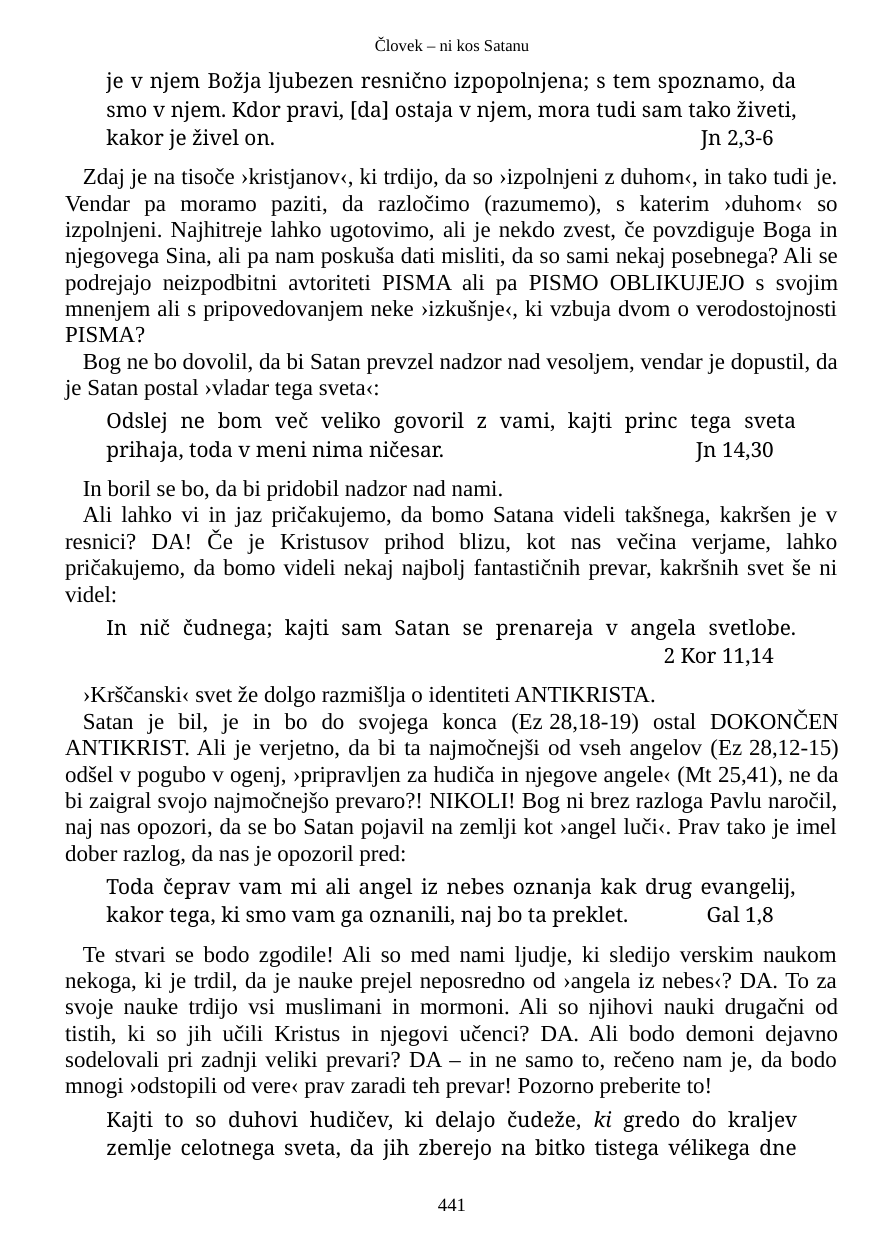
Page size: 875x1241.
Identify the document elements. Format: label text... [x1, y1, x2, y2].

text Satan je bil, je in bo do svojega konca (Ez 28,18-19) ostal DOKONČEN ANTIKRIST. Ali je verjetno, da bi ta najmočnejši od vseh angelov (Ez 28,12-15) odšel v pogubo v ogenj, ›pripravljen za hudiča in njegove angele‹ (Mt 25,41), ne da bi zaigral svojo najmočnejšo prevaro?! NIKOLI! Bog ni brez razloga Pavlu naročil, naj nas opozori, da se bo Satan pojavil na zemlji kot ›angel luči‹. Prav tako je imel dober razlog, da nas je opozoril pred: [65, 708, 839, 866]
text Odslej ne bom več veliko govoril z vami, kajti princ tega sveta prihaja, toda v meni nima ničesar. Jn 14,30 [106, 407, 797, 463]
text In boril se bo, da bi pridobil nadzor nad nami. [65, 475, 839, 502]
text Toda čeprav vam mi ali angel iz nebes oznanja kak drug evangelij, kakor tega, ki smo vam ga oznanili, naj bo ta preklet. Gal 1,8 [106, 872, 797, 929]
text Zdaj je na tisoče ›kristjanov‹, ki trdijo, da so ›izpolnjeni z duhom‹, in tako tudi je. Vendar pa moramo paziti, da razločimo (razumemo), s katerim ›duhom‹ so izpolnjeni. Najhitreje lahko ugotovimo, ali je nekdo zvest, če povzdiguje Boga in njegovega Sina, ali pa nam poskuša dati misliti, da so sami nekaj posebnega? Ali se podrejajo neizpodbitni avtoriteti PISMA ali pa PISMO OBLIKUJEJO s svojim mnenjem ali s pripovedovanjem neke ›izkušnje‹, ki vzbuja dvom o verodostojnosti PISMA? [65, 163, 839, 348]
text je v njem Božja ljubezen resnično izpopolnjena; s tem spoznamo, da smo v njem. Kdor pravi, [da] ostaja v njem, mora tudi sam tako živeti, kakor je živel on. Jn 2,3-6 [106, 66, 797, 152]
text Ali lahko vi in jaz pričakujemo, da bomo Satana videli takšnega, kakršen je v resnici? DA! Če je Kristusov prihod blizu, kot nas večina verjame, lahko pričakujemo, da bomo videli nekaj najbolj fantastičnih prevar, kakršnih svet še ni videl: [65, 502, 839, 607]
text ›Krščanski‹ svet že dolgo razmišlja o identiteti ANTIKRISTA. [65, 682, 839, 708]
text Kajti to so duhovi hudičev, ki delajo čudeže, ki gredo do kraljev zemlje celotnega sveta, da jih zberejo na bitko tistega vélikega dne [106, 1105, 797, 1162]
text Te stvari se bodo zgodile! Ali so med nami ljudje, ki sledijo verskim naukom nekoga, ki je trdil, da je nauke prejel neposredno od ›angela iz nebes‹? DA. To za svoje nauke trdijo vsi muslimani in mormoni. Ali so njihovi nauki drugačni od tistih, ki so jih učili Kristus in njegovi učenci? DA. Ali bodo demoni dejavno sodelovali pri zadnji veliki prevari? DA – in ne samo to, rečeno nam je, da bodo mnogi ›odstopili od vere‹ prav zaradi teh prevar! Pozorno preberite to! [65, 941, 839, 1099]
text Bog ne bo dovolil, da bi Satan prevzel nadzor nad vesoljem, vendar je dopustil, da je Satan postal ›vladar tega sveta‹: [65, 348, 839, 401]
text In nič čudnega; kajti sam Satan se prenareja v angela svetlobe. 2 Kor 11,14 [106, 613, 797, 670]
